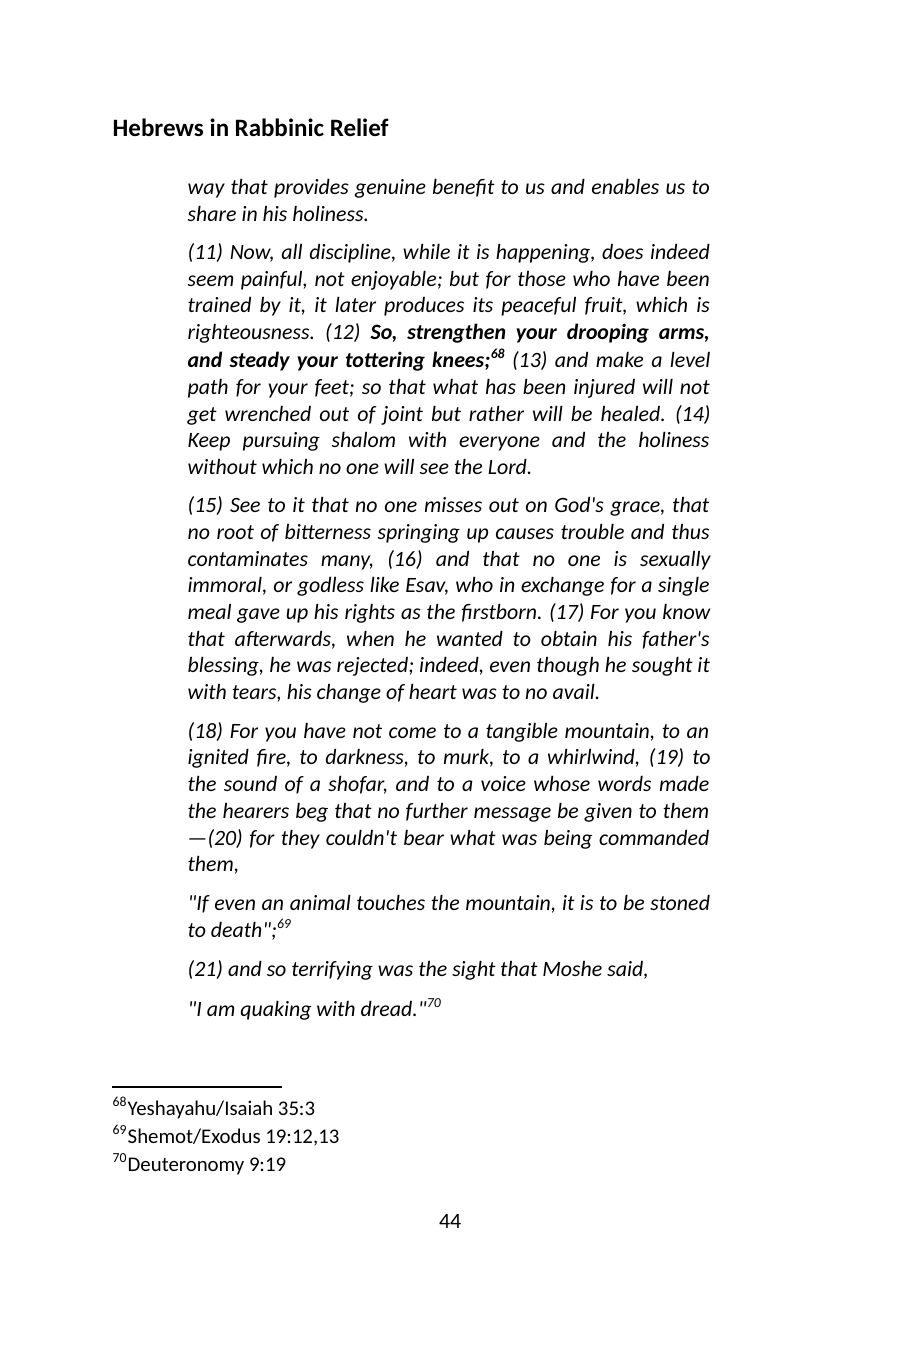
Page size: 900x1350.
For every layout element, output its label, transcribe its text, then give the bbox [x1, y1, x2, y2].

text Deuteronomy 9:19 [112, 1149, 787, 1177]
text Shemot/Exodus 19:12,13 [112, 1121, 787, 1149]
text "I am quaking with dread." [187, 994, 712, 1022]
text way that provides genuine benefit to us and enables us to share in his holiness. [187, 173, 712, 226]
text (21) and so terrifying was the sight that Moshe said, [187, 956, 712, 982]
text (18) For you have not come to a tangible mountain, to an ignited fire, to darkness, to murk, to a whirlwind, (19) to the sound of a shofar, and to a voice whose words made the hearers beg that no further message be given to them—(20) for they couldn't bear what was being commanded them, [187, 717, 712, 877]
text "If even an animal touches the mountain, it is to be stoned to death"; [187, 889, 712, 944]
text (11) Now, all discipline, while it is happening, does indeed seem painful, not enjoyable; but for those who have been trained by it, it later produces its peaceful fruit, which is righteousness. (12) So, strengthen your drooping arms, and steady your tottering knees; (13) and make a level path for your feet; so that what has been injured will not get wrenched out of joint but rather will be healed. (14) Keep pursuing shalom with everyone and the holiness without which no one will see the Lord. [187, 238, 712, 480]
text Yeshayahu/Isaiah 35:3 [112, 1093, 787, 1121]
text (15) See to it that no one misses out on God's grace, that no root of bitterness springing up causes trouble and thus contaminates many, (16) and that no one is sexually immoral, or godless like Esav, who in exchange for a single meal gave up his rights as the firstborn. (17) For you know that afterwards, when he wanted to obtain his father's blessing, he was rejected; indeed, even though he sought it with tears, his change of heart was to no avail. [187, 492, 712, 705]
